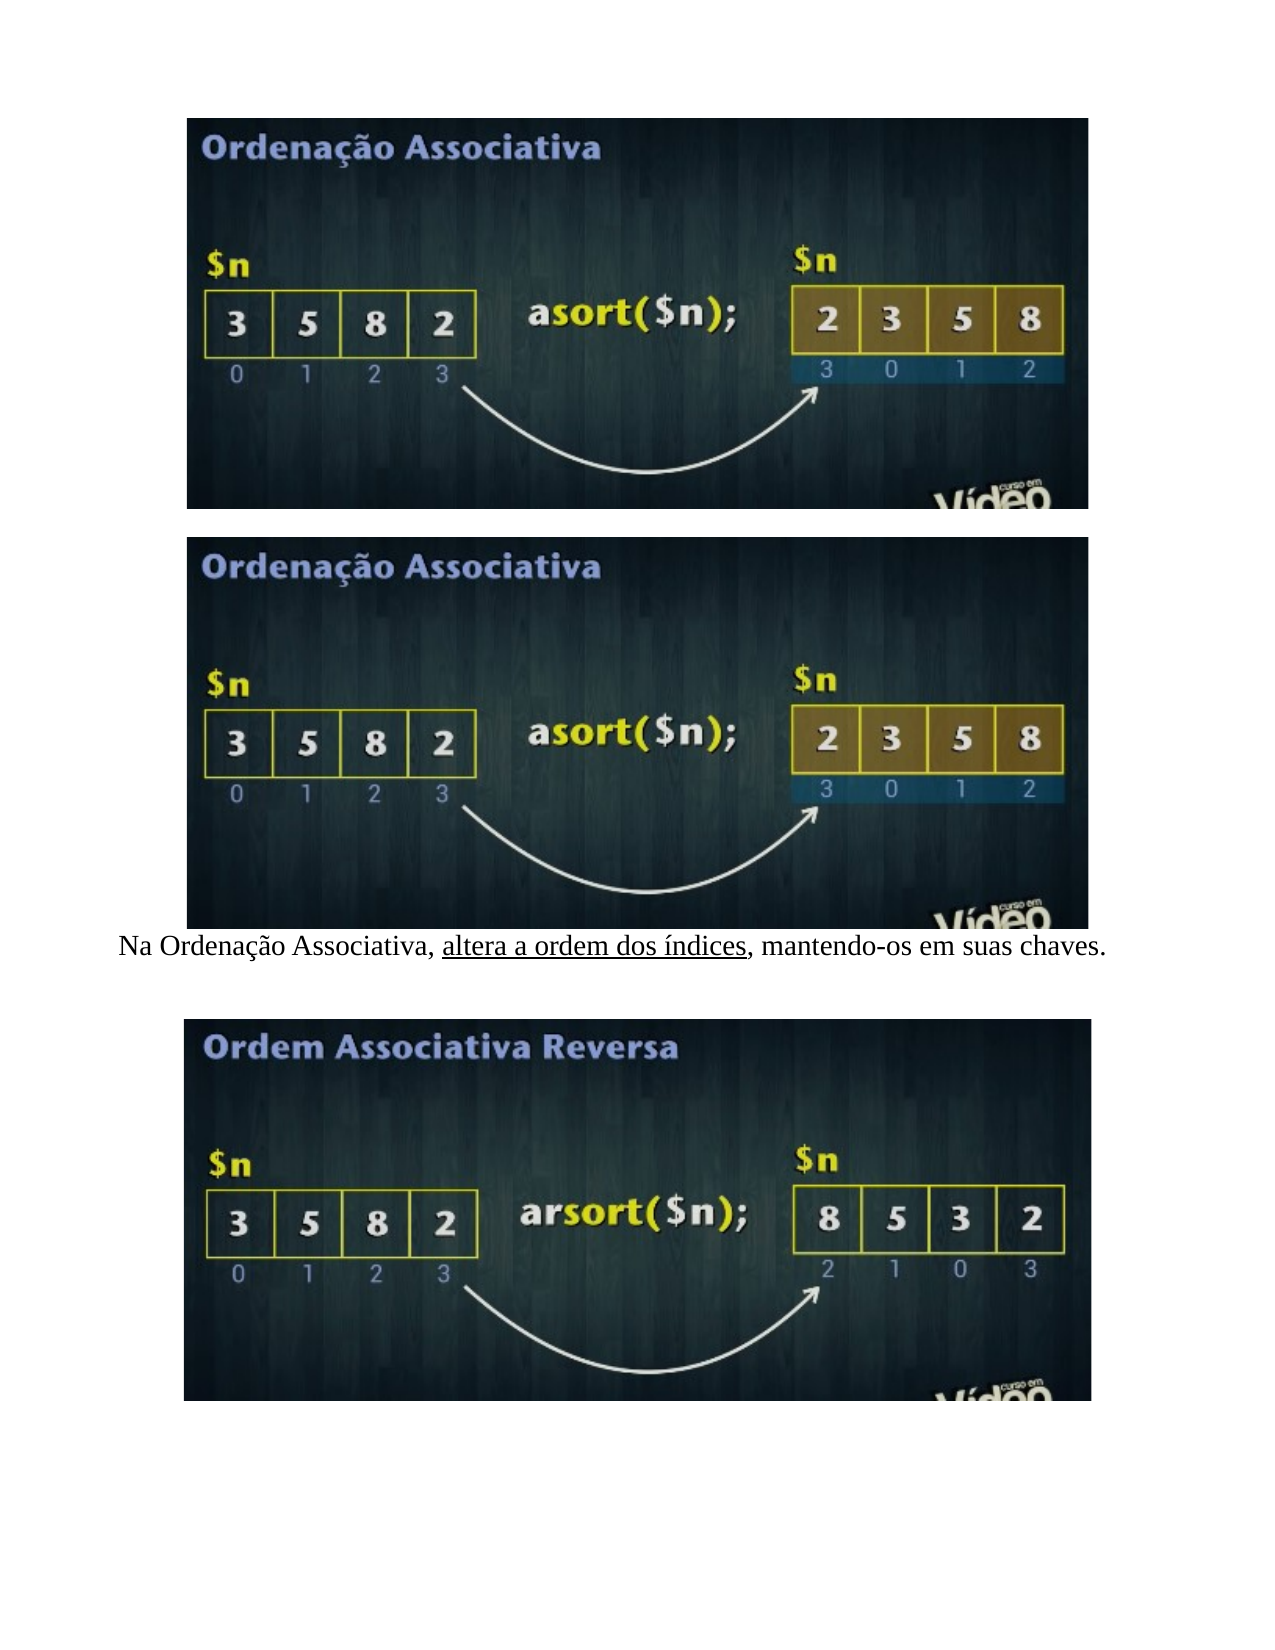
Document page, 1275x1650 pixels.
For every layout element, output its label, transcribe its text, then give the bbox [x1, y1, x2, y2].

text Na Ordenação Associativa, altera a ordem dos índices, mantendo-os em suas chaves. [118, 929, 1157, 962]
picture [186, 118, 1089, 509]
picture [186, 537, 1089, 929]
picture [183, 1019, 1092, 1401]
